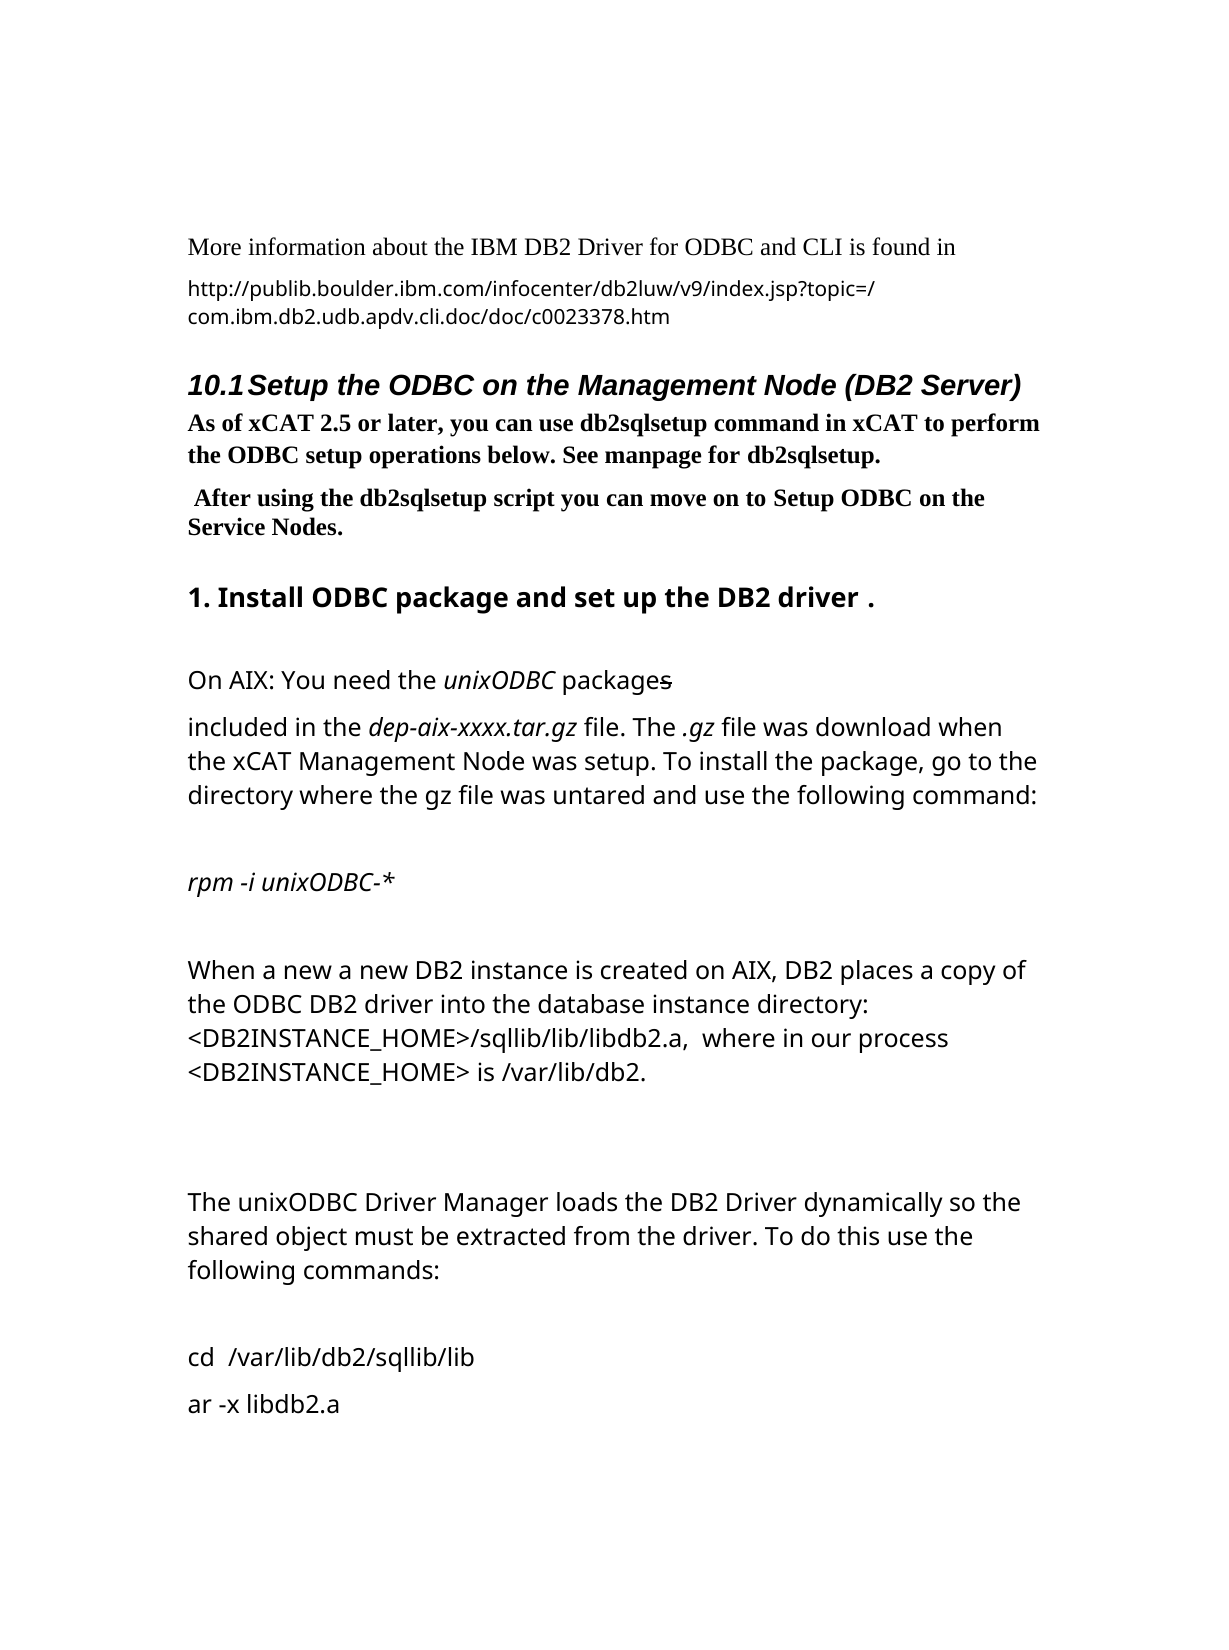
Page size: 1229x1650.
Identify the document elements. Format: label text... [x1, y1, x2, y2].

text On AIX: You need the unixODBC packages [187, 663, 1041, 697]
subtitle Setup the ODBC on the Management Node (DB2 Server) [187, 368, 1041, 402]
text As of xCAT 2.5 or later, you can use db2sqlsetup command in xCAT to perform the ODBC setup operations below. See manpage for db2sqlsetup. [187, 408, 1041, 471]
text After using the db2sqlsetup script you can move on to Setup ODBC on the Service Nodes. [187, 483, 1041, 541]
text cd /var/lib/db2/sqllib/lib [187, 1340, 1041, 1374]
text The unixODBC Driver Manager loads the DB2 Driver dynamically so the shared object must be extracted from the driver. To do this use the following commands: [187, 1184, 1041, 1286]
text When a new a new DB2 instance is created on AIX, DB2 places a copy of the ODBC DB2 driver into the database instance directory: <DB2INSTANCE_HOME>/sqllib/lib/libdb2.a, where in our process <DB2INSTANCE_HOME> is /var/lib/db2. [187, 953, 1041, 1089]
text included in the dep-aix-xxxx.tar.gz file. The .gz file was download when the xCAT Management Node was setup. To install the package, go to the directory where the gz file was untared and use the following command: [187, 709, 1041, 811]
subtitle 1. Install ODBC package and set up the DB2 driver . [187, 578, 1041, 615]
text ar -x libdb2.a [187, 1387, 1041, 1421]
text http://publib.boulder.ibm.com/infocenter/db2luw/v9/index.jsp?topic=/com.ibm.db2.udb.apdv.cli.doc/doc/c0023378.htm [187, 274, 1041, 331]
text rpm -i unixODBC-* [187, 865, 1041, 899]
text More information about the IBM DB2 Driver for ODBC and CLI is found in [187, 232, 1041, 261]
